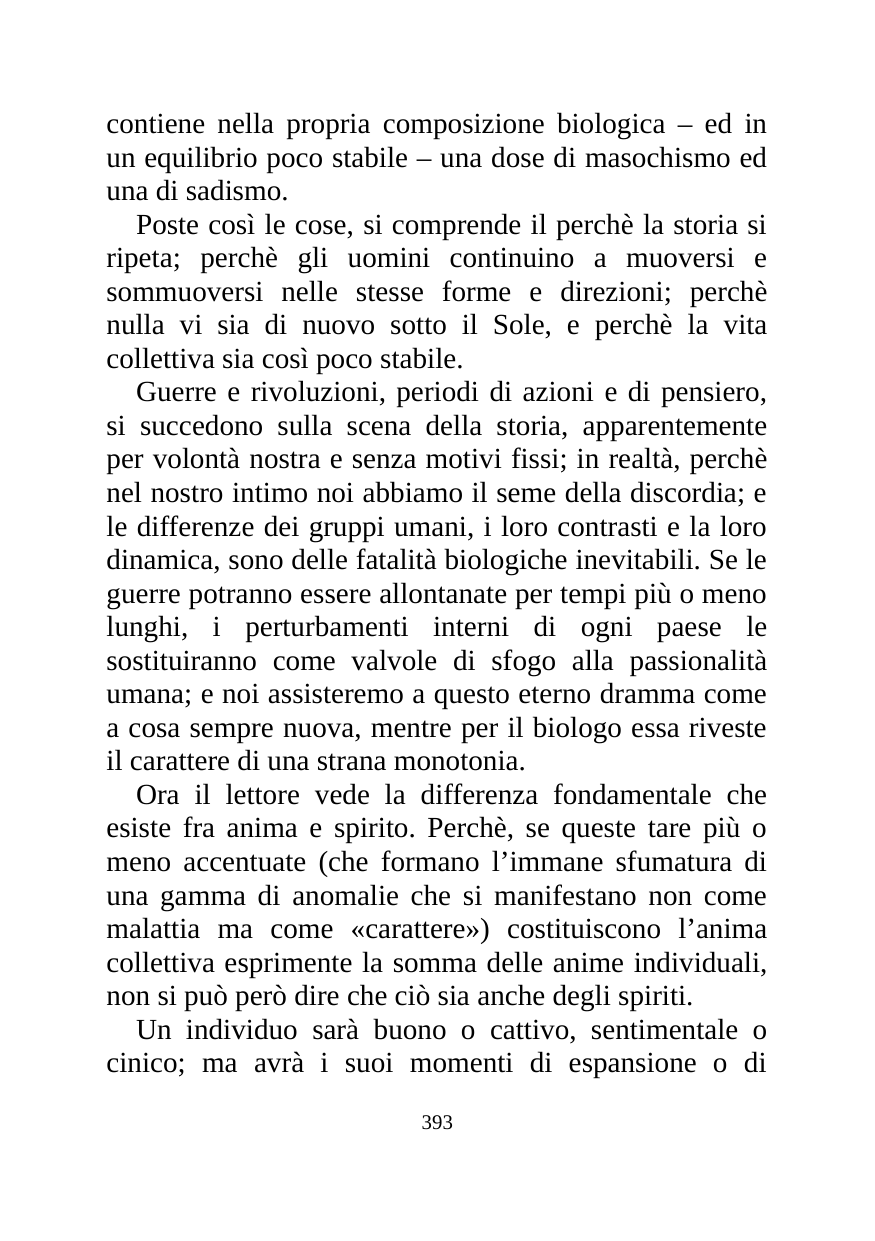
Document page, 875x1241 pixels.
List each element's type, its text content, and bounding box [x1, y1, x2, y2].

text contiene nella propria composizione biologica – ed in un equilibrio poco stabile – una dose di masochismo ed una di sadismo. [106, 106, 768, 207]
text Poste così le cose, si comprende il perchè la storia si ripeta; perchè gli uomini continuino a muoversi e sommuoversi nelle stesse forme e direzioni; perchè nulla vi sia di nuovo sotto il Sole, e perchè la vita collettiva sia così poco stabile. [106, 207, 768, 374]
text Ora il lettore vede la differenza fondamentale che esiste fra anima e spirito. Perchè, se queste tare più o meno accentuate (che formano l’immane sfumatura di una gamma di anomalie che si manifestano non come malattia ma come «carattere») costituiscono l’anima collettiva esprimente la somma delle anime individuali, non si può però dire che ciò sia anche degli spiriti. [106, 777, 768, 1012]
text Guerre e rivoluzioni, periodi di azioni e di pensiero, si succedono sulla scena della storia, apparentemente per volontà nostra e senza motivi fissi; in realtà, perchè nel nostro intimo noi abbiamo il seme della discordia; e le differenze dei gruppi umani, i loro contrasti e la loro dinamica, sono delle fatalità biologiche inevitabili. Se le guerre potranno essere allontanate per tempi più o meno lunghi, i perturbamenti interni di ogni paese le sostituiranno come valvole di sfogo alla passionalità umana; e noi assisteremo a questo eterno dramma come a cosa sempre nuova, mentre per il biologo essa riveste il carattere di una strana monotonia. [106, 374, 768, 777]
text Un individuo sarà buono o cattivo, sentimentale o cinico; ma avrà i suoi momenti di espansione o di [106, 1012, 768, 1079]
